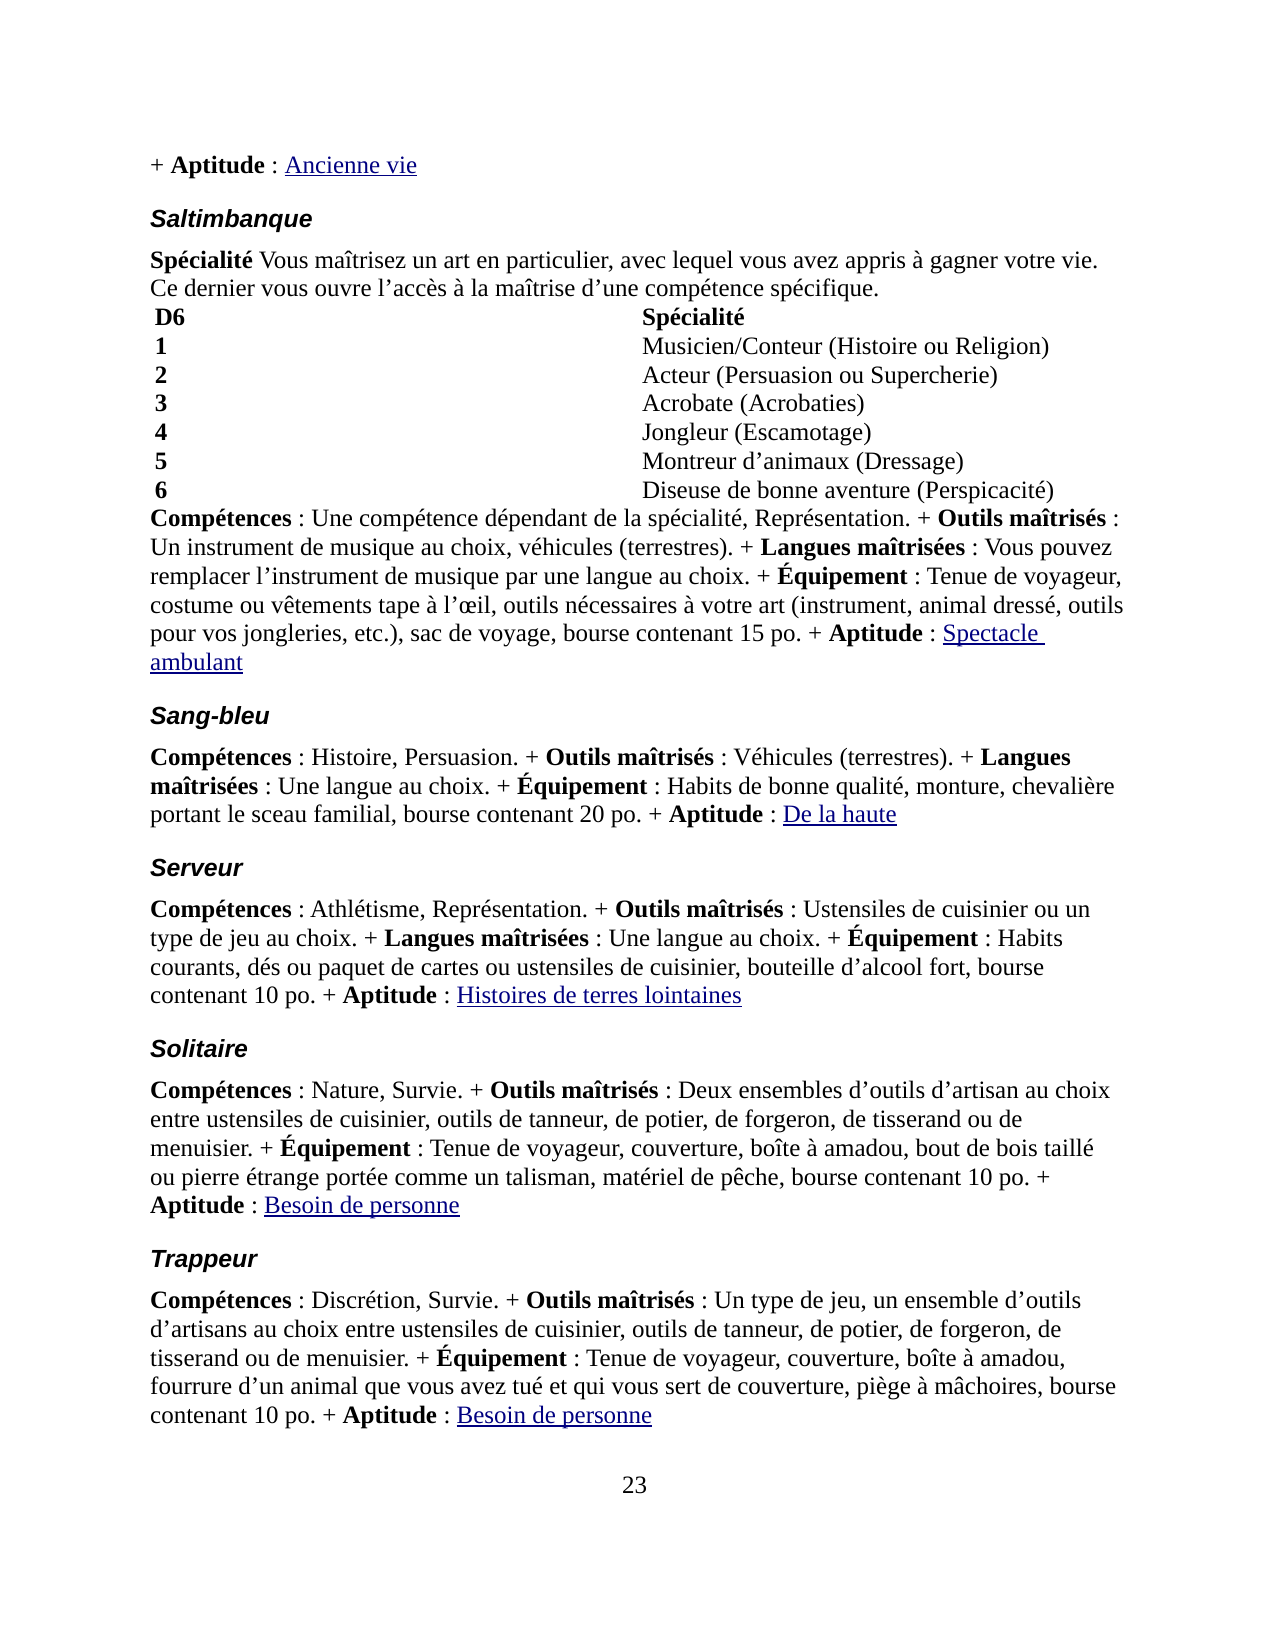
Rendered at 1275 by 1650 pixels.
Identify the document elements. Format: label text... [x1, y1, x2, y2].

table_cell 3 [150, 389, 637, 417]
table_cell 4 [150, 417, 637, 446]
text + Aptitude : Ancienne vie [150, 150, 1125, 179]
table_cell 1 [150, 331, 637, 360]
text Compétences : Athlétisme, Représentation. + Outils maîtrisés : Ustensiles de cuisinier ou un type de jeu au choix. + Langues maîtrisées : Une langue au choix. + Équipement : Habits courants, dés ou paquet de cartes ou ustensiles de cuisinier, bouteille d’alcool fort, bourse contenant 10 po. + Aptitude : Histoires de terres lointaines [150, 894, 1125, 1009]
subtitle Sang-bleu [150, 701, 1125, 729]
text Compétences : Nature, Survie. + Outils maîtrisés : Deux ensembles d’outils d’artisan au choix entre ustensiles de cuisinier, outils de tanneur, de potier, de forgeron, de tisserand ou de menuisier. + Équipement : Tenue de voyageur, couverture, boîte à amadou, bout de bois taillé ou pierre étrange portée comme un talisman, matériel de pêche, bourse contenant 10 po. + Aptitude : Besoin de personne [150, 1075, 1125, 1219]
table_header D6 [150, 302, 637, 331]
text Spécialité Vous maîtrisez un art en particulier, avec lequel vous avez appris à gagner votre vie. Ce dernier vous ouvre l’accès à la maîtrise d’une compétence spécifique. [150, 245, 1125, 302]
table_cell 6 [150, 475, 637, 503]
subtitle Trappeur [150, 1244, 1125, 1273]
table_cell Montreur d’animaux (Dressage) [638, 446, 1125, 475]
table_cell Musicien/Conteur (Histoire ou Religion) [638, 331, 1125, 360]
table_cell Acteur (Persuasion ou Supercherie) [638, 360, 1125, 388]
table_cell Jongleur (Escamotage) [638, 417, 1125, 446]
subtitle Solitaire [150, 1034, 1125, 1063]
subtitle Saltimbanque [150, 204, 1125, 232]
subtitle Serveur [150, 853, 1125, 882]
table_cell Acrobate (Acrobaties) [638, 389, 1125, 417]
table_cell 2 [150, 360, 637, 388]
text Compétences : Une compétence dépendant de la spécialité, Représentation. + Outils maîtrisés : Un instrument de musique au choix, véhicules (terrestres). + Langues maîtrisées : Vous pouvez remplacer l’instrument de musique par une langue au choix. + Équipement : Tenue de voyageur, costume ou vêtements tape à l’œil, outils nécessaires à votre art (instrument, animal dressé, outils pour vos jongleries, etc.), sac de voyage, bourse contenant 15 po. + Aptitude : Spectacle ambulant [150, 503, 1125, 676]
table_header Spécialité [638, 302, 1125, 331]
text Compétences : Discrétion, Survie. + Outils maîtrisés : Un type de jeu, un ensemble d’outils d’artisans au choix entre ustensiles de cuisinier, outils de tanneur, de potier, de forgeron, de tisserand ou de menuisier. + Équipement : Tenue de voyageur, couverture, boîte à amadou, fourrure d’un animal que vous avez tué et qui vous sert de couverture, piège à mâchoires, bourse contenant 10 po. + Aptitude : Besoin de personne [150, 1285, 1125, 1429]
text Compétences : Histoire, Persuasion. + Outils maîtrisés : Véhicules (terrestres). + Langues maîtrisées : Une langue au choix. + Équipement : Habits de bonne qualité, monture, chevalière portant le sceau familial, bourse contenant 20 po. + Aptitude : De la haute [150, 742, 1125, 828]
table_cell Diseuse de bonne aventure (Perspicacité) [638, 475, 1125, 503]
table_cell 5 [150, 446, 637, 475]
